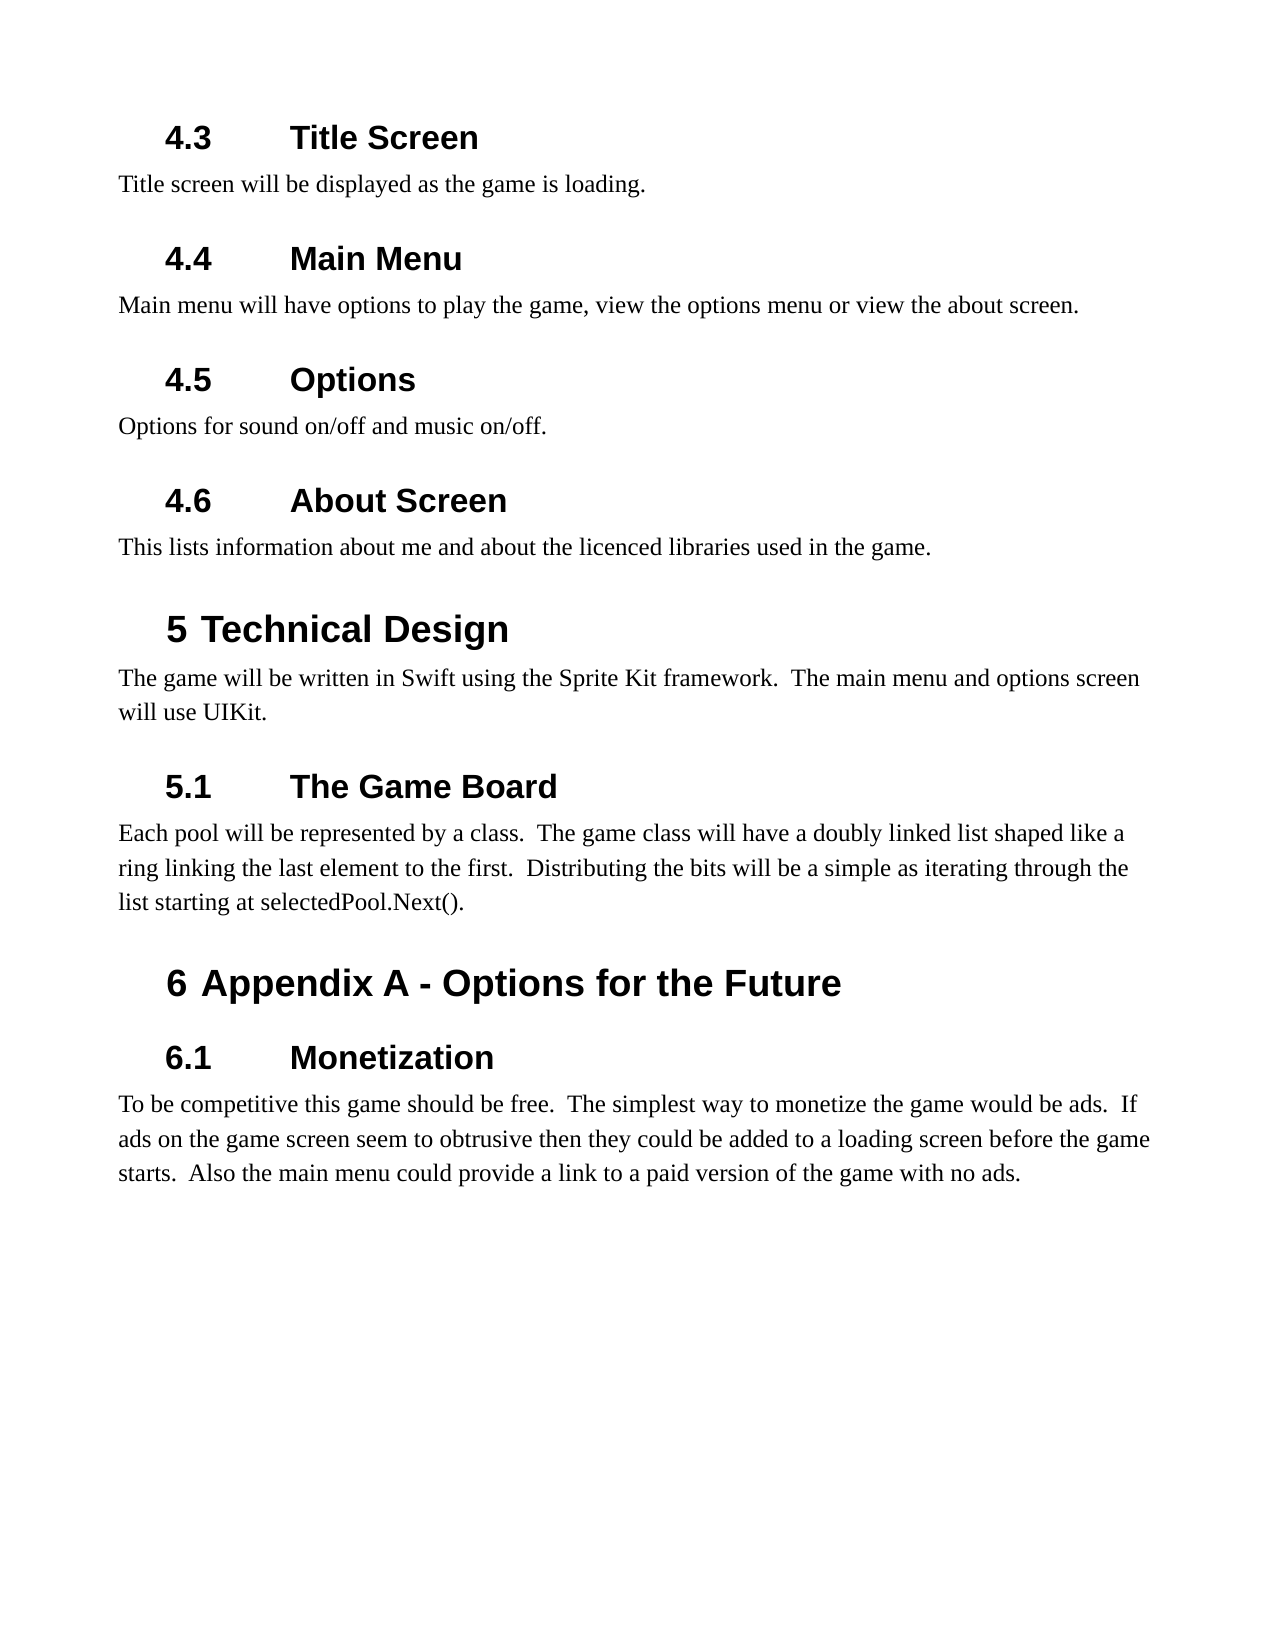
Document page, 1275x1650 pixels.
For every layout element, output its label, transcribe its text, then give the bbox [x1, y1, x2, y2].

text Title screen will be displayed as the game is loading. [118, 169, 1157, 198]
subtitle Monetization [156, 1038, 1157, 1077]
text The game will be written in Swift using the Sprite Kit framework. The main menu and options screen will use UIKit. [118, 663, 1157, 726]
text Each pool will be represented by a class. The game class will have a doubly linked list shaped like a ring linking the last element to the first. Distributing the bits will be a simple as iterating through the list starting at selectedPool.Next(). [118, 818, 1157, 916]
text Main menu will have options to play the game, view the options menu or view the about screen. [118, 290, 1157, 319]
subtitle The Game Board [156, 767, 1157, 806]
subtitle Technical Design [156, 606, 1157, 650]
subtitle Main Menu [156, 239, 1157, 278]
subtitle Options [156, 360, 1157, 399]
subtitle Appendix A - Options for the Future [156, 961, 1157, 1005]
text Options for sound on/off and music on/off. [118, 411, 1157, 440]
text This lists information about me and about the licenced libraries used in the game. [118, 532, 1157, 561]
subtitle Title Screen [156, 118, 1157, 157]
text To be competitive this game should be free. The simplest way to monetize the game would be ads. If ads on the game screen seem to obtrusive then they could be added to a loading screen before the game starts. Also the main menu could provide a link to a paid version of the game with no ads. [118, 1089, 1157, 1187]
subtitle About Screen [156, 481, 1157, 520]
